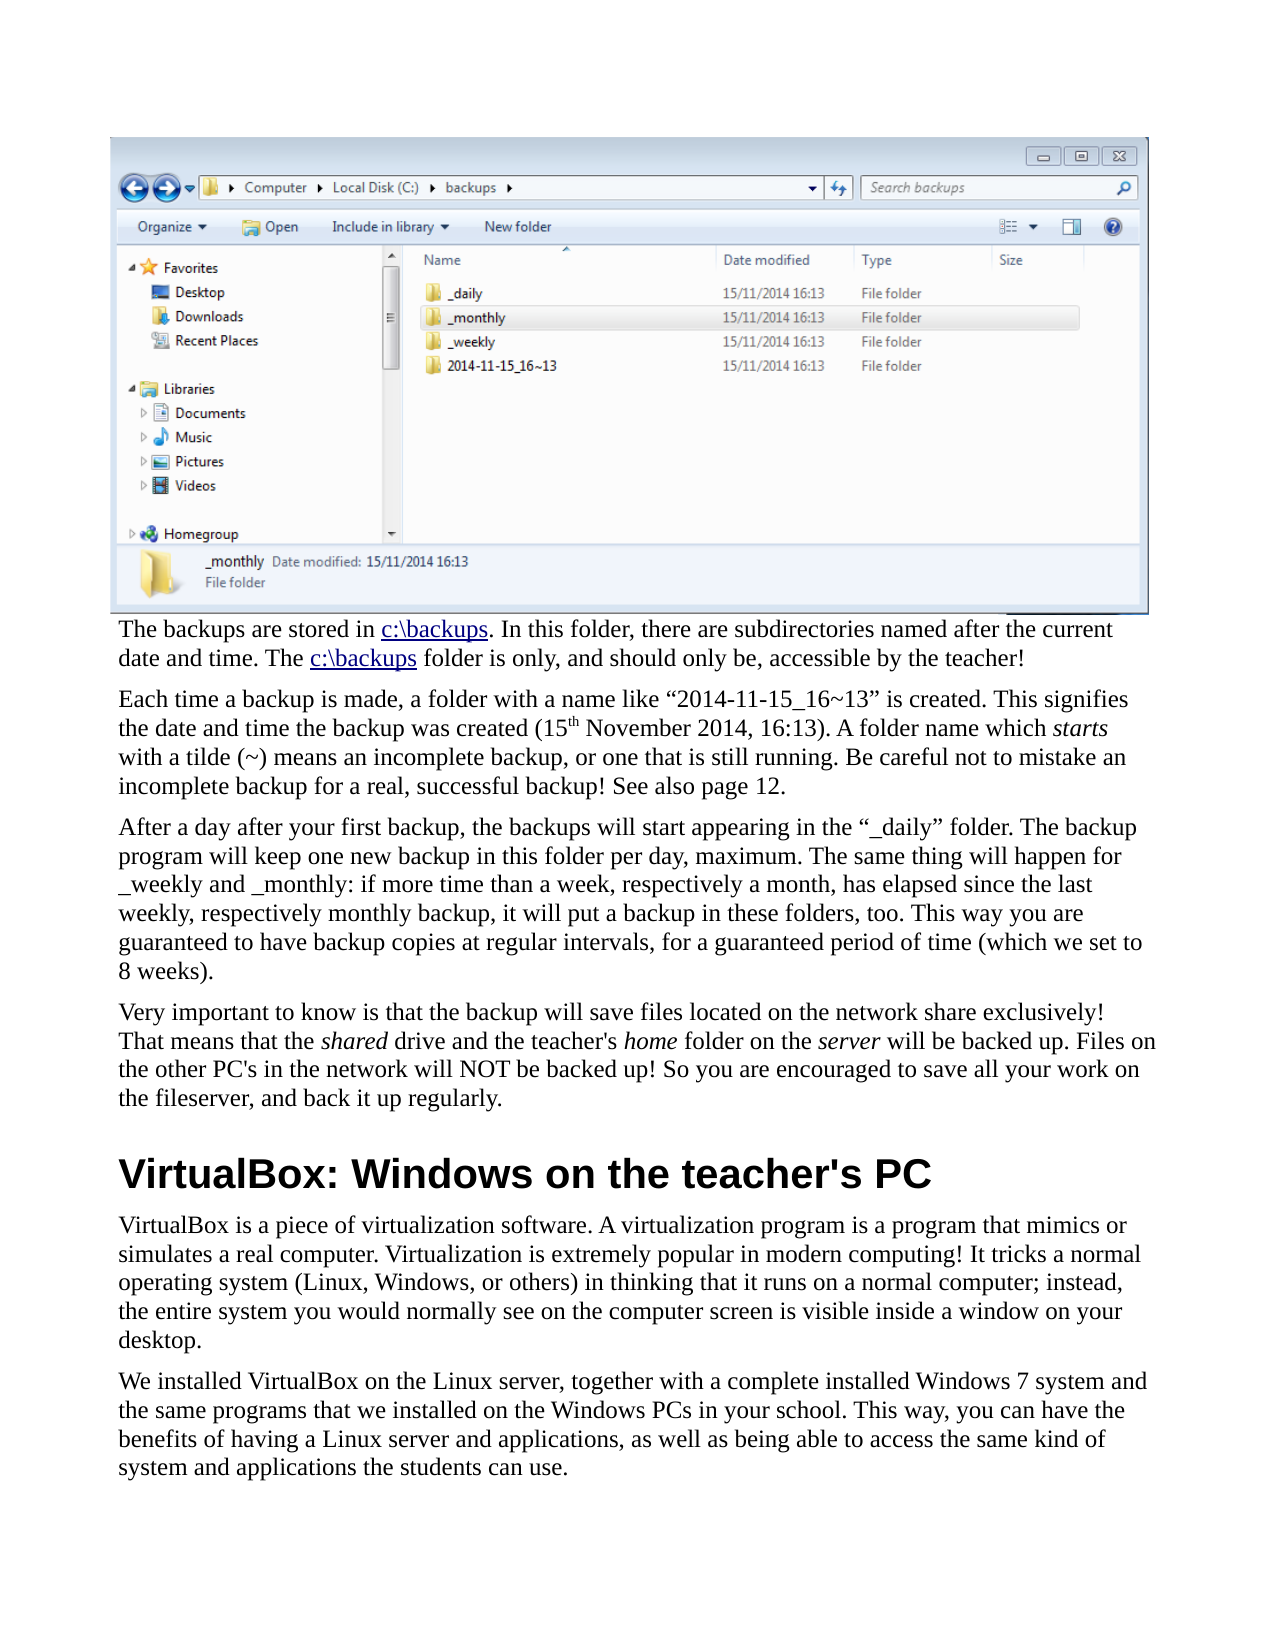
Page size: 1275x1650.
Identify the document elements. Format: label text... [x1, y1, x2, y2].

text The backups are stored in c:\backups. In this folder, there are subdirectories named after the current date and time. The c:\backups folder is only, and should only be, accessible by the teacher! [118, 612, 1157, 672]
text VirtualBox is a piece of virtualization software. A virtualization program is a program that mimics or simulates a real computer. Virtualization is extremely popular in modern computing! It tricks a normal operating system (Linux, Windows, or others) in thinking that it runs on a normal computer; instead, the entire system you would normally see on the computer screen is visible inside a window on your desktop. [118, 1210, 1157, 1354]
text After a day after your first backup, the backups will start appearing in the “_daily” folder. The backup program will keep one new backup in this folder per day, maximum. The same thing will happen for _weekly and _monthly: if more time than a week, respectively a month, has elapsed since the last weekly, respectively monthly backup, it will put a backup in these folders, too. This way you are guaranteed to have backup copies at regular intervals, for a guaranteed period of time (which we set to 8 weeks). [118, 812, 1157, 984]
picture [110, 137, 1149, 615]
text Very important to know is that the backup will save files located on the network share exclusively! That means that the shared drive and the teacher's home folder on the server will be backed up. Files on the other PC's in the network will NOT be backed up! So you are encouraged to save all your work on the fileserver, and back it up regularly. [118, 997, 1157, 1112]
text Each time a backup is made, a folder with a name like “2014-11-15_16~13” is created. This signifies the date and time the backup was created (15th November 2014, 16:13). A folder name which starts with a tilde (~) means an incomplete backup, or one that is still running. Be careful not to mistake an incomplete backup for a real, successful backup! See also page 11. [118, 684, 1157, 799]
subtitle VirtualBox: Windows on the teacher's PC [118, 1149, 1157, 1197]
text We installed VirtualBox on the Linux server, together with a complete installed Windows 7 system and the same programs that we installed on the Windows PCs in your school. This way, you can have the benefits of having a Linux server and applications, as well as being able to access the same kind of system and applications the students can use. [118, 1366, 1157, 1481]
